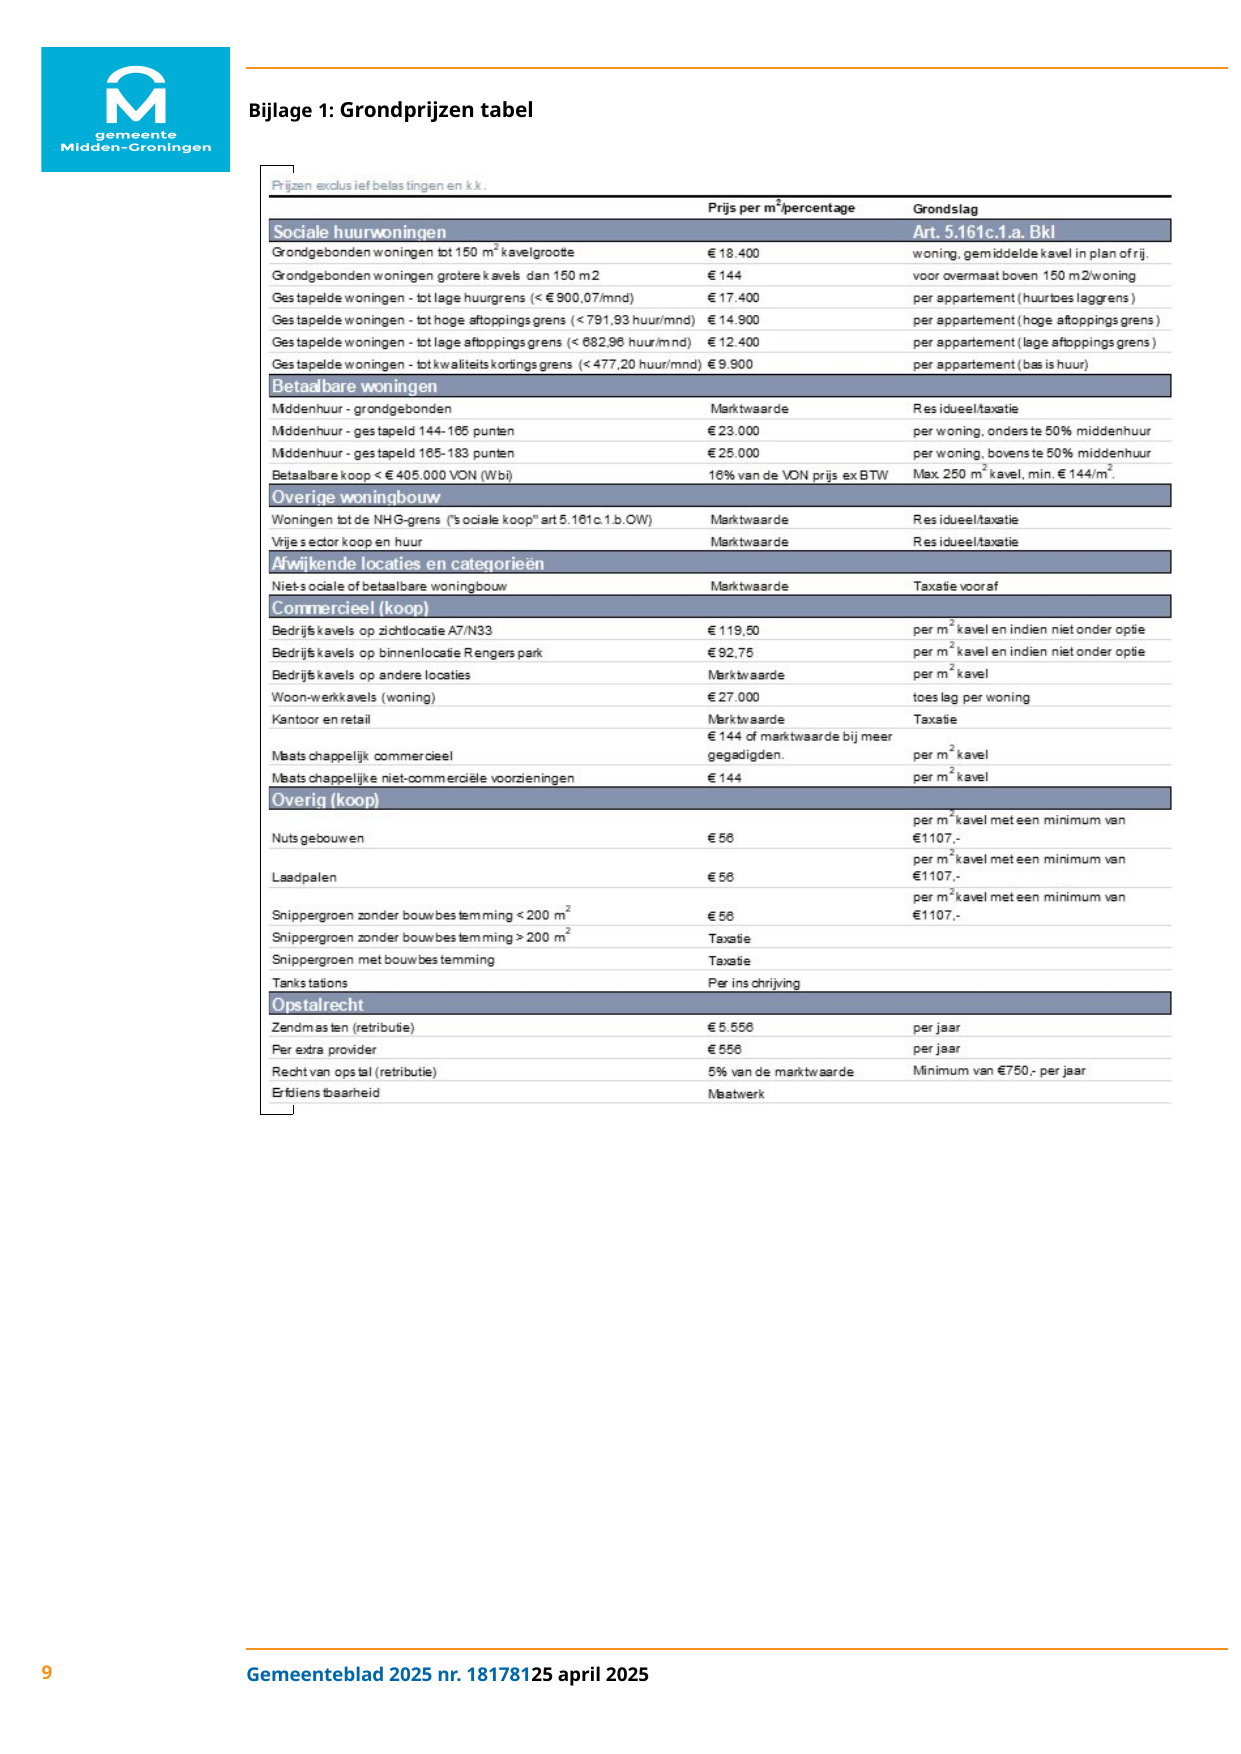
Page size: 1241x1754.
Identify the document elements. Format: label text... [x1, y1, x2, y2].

text Bijlage 1: Grondprijzen tabel [248, 95, 1152, 123]
picture [108, 66, 164, 82]
picture [107, 89, 165, 122]
picture [268, 173, 1173, 1105]
picture [184, 146, 190, 153]
